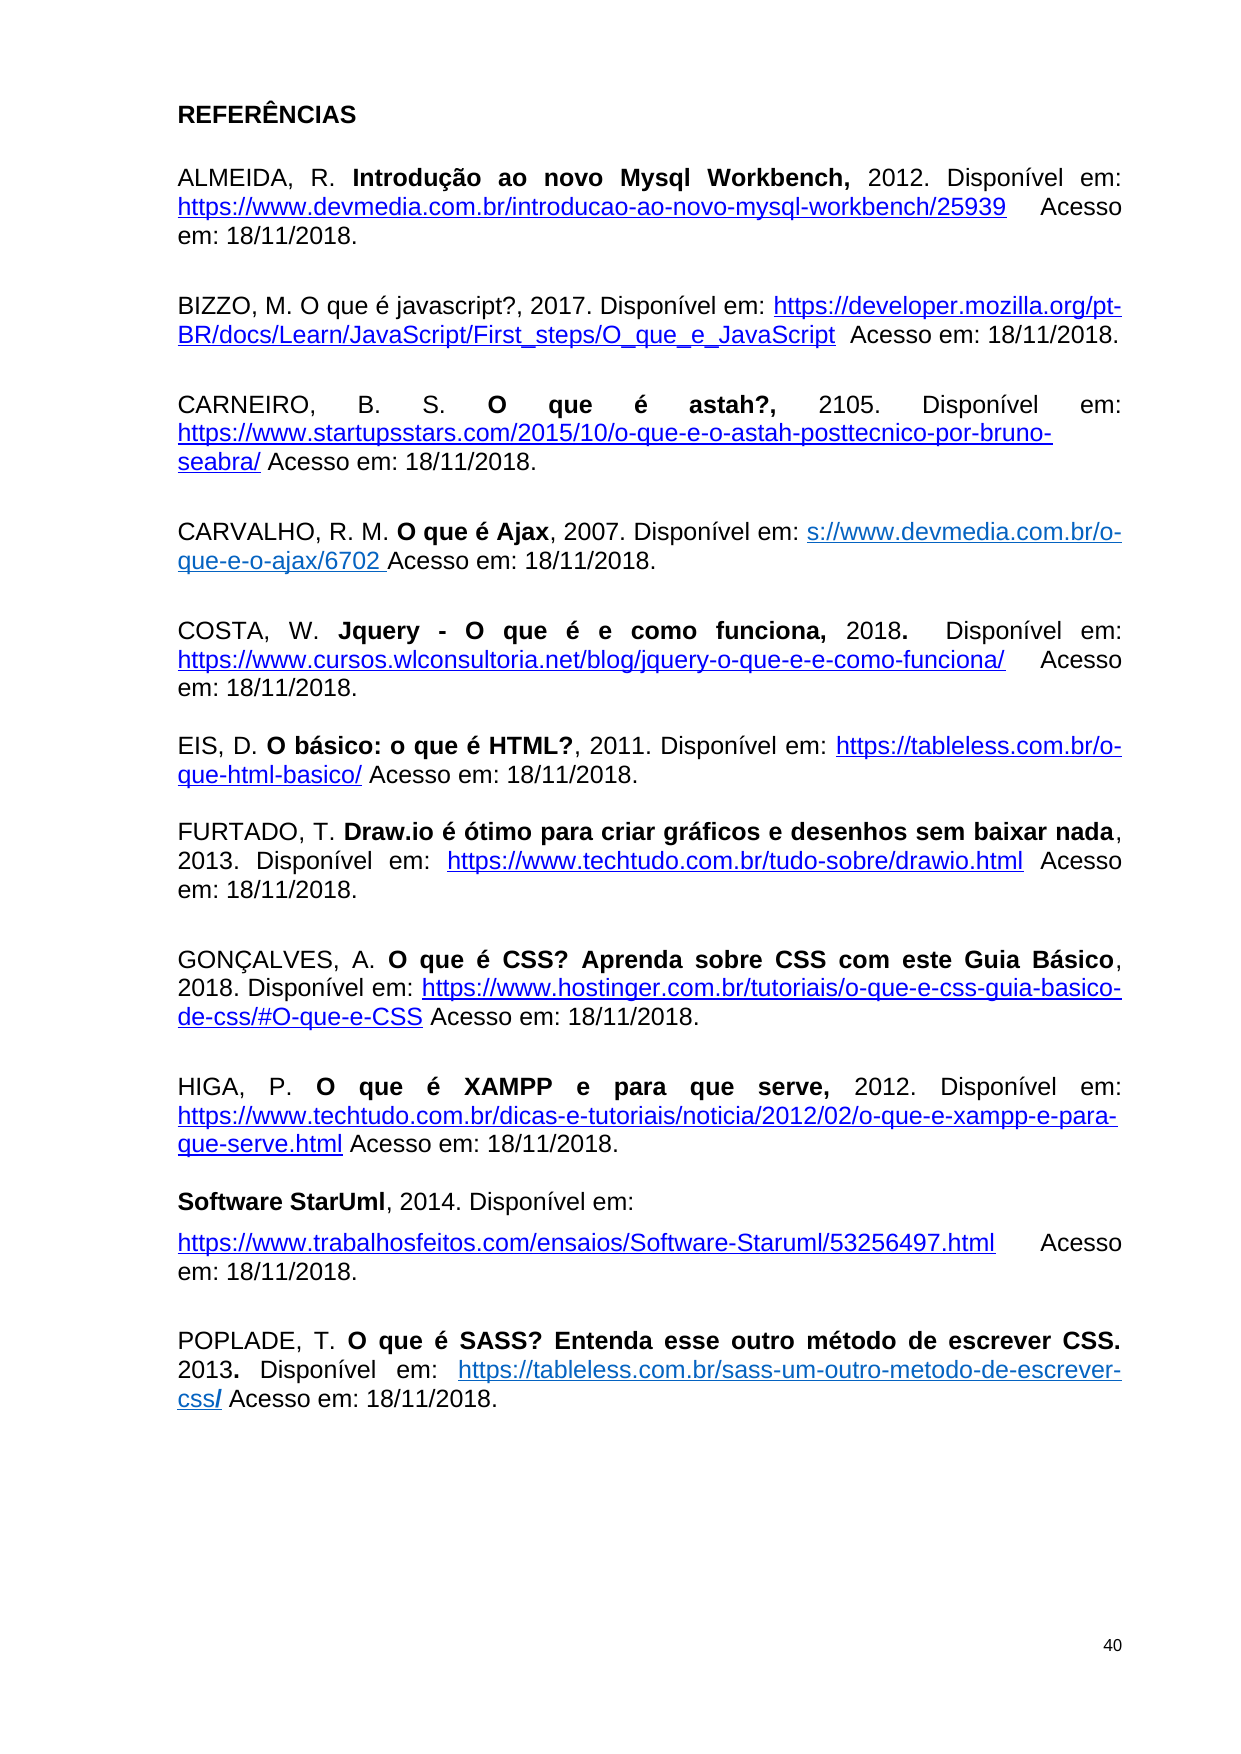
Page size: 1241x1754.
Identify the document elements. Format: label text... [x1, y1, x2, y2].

text CARVALHO, R. M. O que é Ajax, 2007. Disponível em: s://www.devmedia.com.br/o-que-e-o-ajax/6702 Acesso em: 18/11/2018. [177, 517, 1122, 575]
text BIZZO, M. O que é javascript?, 2017. Disponível em: https://developer.mozilla.org/pt-BR/docs/Learn/JavaScript/First_steps/O_que_e_JavaScript Acesso em: 18/11/2018. [177, 291, 1122, 348]
text COSTA, W. Jquery - O que é e como funciona, 2018. Disponível em: https://www.cursos.wlconsultoria.net/blog/jquery-o-que-e-e-como-funciona/ Acesso em: 18/11/2018. [177, 616, 1122, 702]
text CARNEIRO, B. S. O que é astah?, 2105. Disponível em: https://www.startupsstars.com/2015/10/o-que-e-o-astah-posttecnico-por-bruno-seabra/ Acesso em: 18/11/2018. [177, 390, 1122, 476]
text HIGA, P. O que é XAMPP e para que serve, 2012. Disponível em: https://www.techtudo.com.br/dicas-e-tutoriais/noticia/2012/02/o-que-e-xampp-e-para-que-serve.html Acesso em: 18/11/2018. [177, 1072, 1122, 1158]
text EIS, D. O básico: o que é HTML?, 2011. Disponível em: https://tableless.com.br/o-que-html-basico/ Acesso em: 18/11/2018. [177, 731, 1122, 788]
text FURTADO, T. Draw.io é ótimo para criar gráficos e desenhos sem baixar nada, 2013. Disponível em: https://www.techtudo.com.br/tudo-sobre/drawio.html Acesso em: 18/11/2018. [177, 817, 1122, 903]
subtitle REFERÊNCIAS [177, 100, 1122, 129]
text POPLADE, T. O que é SASS? Entenda esse outro método de escrever CSS. 2013. Disponível em: https://tableless.com.br/sass-um-outro-metodo-de-escrever-css/ Acesso em: 18/11/2018. [177, 1326, 1122, 1412]
text Software StarUml, 2014. Disponível em: [177, 1187, 1122, 1215]
text https://www.trabalhosfeitos.com/ensaios/Software-Staruml/53256497.html Acesso em: 18/11/2018. [177, 1228, 1122, 1285]
text ALMEIDA, R. Introdução ao novo Mysql Workbench, 2012. Disponível em: https://www.devmedia.com.br/introducao-ao-novo-mysql-workbench/25939 Acesso em: 18/11/2018. [177, 163, 1122, 250]
text GONÇALVES, A. O que é CSS? Aprenda sobre CSS com este Guia Básico, 2018. Disponível em: https://www.hostinger.com.br/tutoriais/o-que-e-css-guia-basico-de-css/#O-que-e-CSS Acesso em: 18/11/2018. [177, 945, 1122, 1031]
